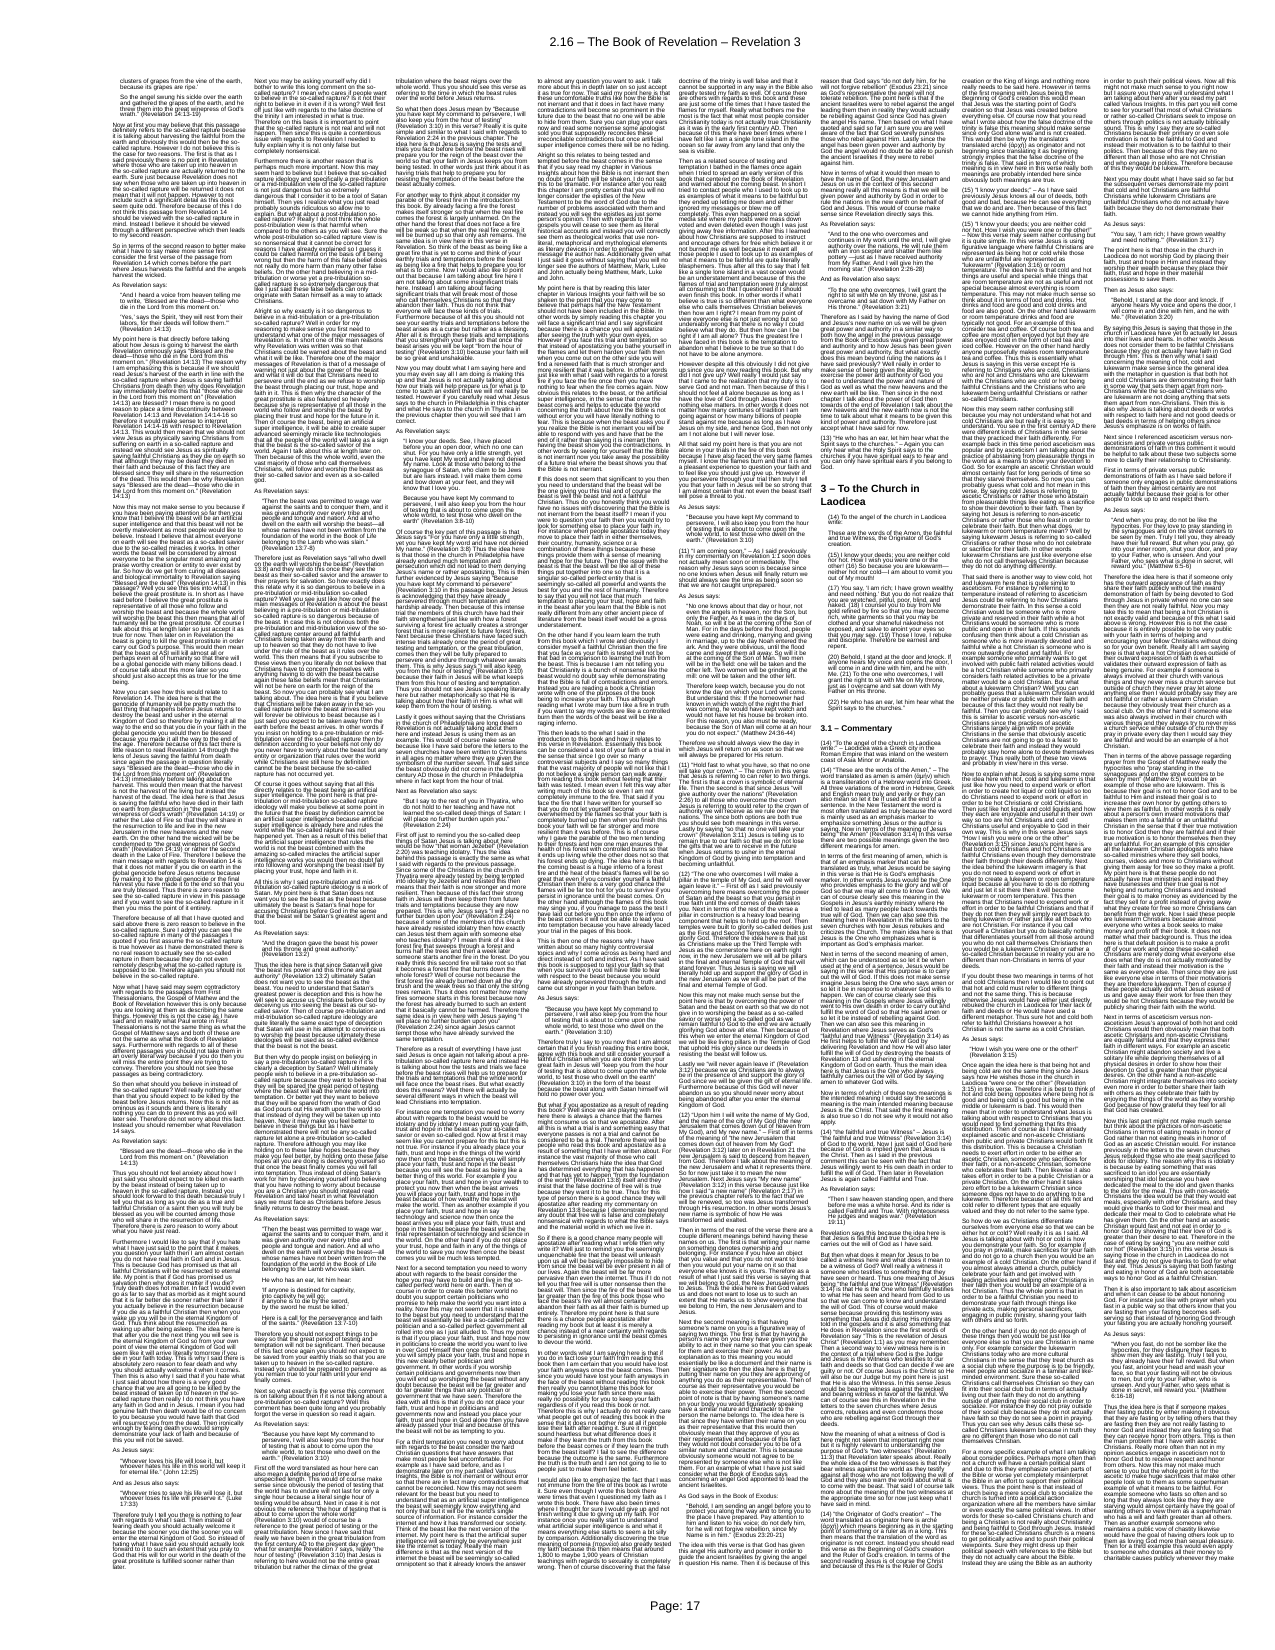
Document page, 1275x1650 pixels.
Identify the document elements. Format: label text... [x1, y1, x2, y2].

text As Jesus says: [679, 505, 813, 511]
text As Revelation says: [254, 489, 388, 494]
text And as Jesus also says: [112, 1480, 247, 1486]
text As Revelation says: [254, 931, 388, 936]
text As Jesus says: [1103, 222, 1237, 228]
text As Revelation says: [820, 1187, 954, 1192]
text As Jesus says: [537, 996, 671, 1002]
text As Jesus says: [679, 594, 813, 599]
text As Revelation says: [254, 1216, 388, 1222]
text And as Revelation also says: [820, 277, 954, 283]
text “Blessed are the dead—those who die in the Lord from this moment on.” (Revelation 14:13) [120, 1149, 247, 1167]
text As Revelation says: [820, 222, 954, 228]
text “Whoever tries to save his life will lose it, but whoever loses his life will preserve it.” (Luke 17:33) [120, 1491, 247, 1508]
text These are the words of the Amen, the faithful and true Witness, the Originator of God’s creation. [828, 531, 954, 548]
text ‘If anyone is destined for captivity, into captivity he will go; if anyone is to die by the sword, by the sword he must be killed.’ [262, 1288, 388, 1311]
text As Revelation says: [396, 429, 530, 435]
text As Jesus says: [1103, 508, 1237, 513]
text As Jesus says: [1103, 1332, 1237, 1337]
text “How I wish you were one or the other!” (Revelation 3:15) [969, 1047, 1096, 1059]
text “And the dragon gave the beast his power and his throne and great authority.” (Revelation 13:2) [262, 941, 388, 958]
subtitle To the Church in Laodicea [820, 483, 954, 507]
text As Jesus says: [112, 1448, 247, 1454]
subtitle Commentary [820, 723, 954, 733]
text As Revelation says: [112, 1139, 247, 1145]
text As Revelation says: [254, 1422, 388, 1428]
text As Jesus says: [962, 1037, 1096, 1043]
text As God says in the Book of Exodus: [679, 1493, 813, 1499]
text “Then I saw heaven standing open, and there before me was a white horse. And its rider is called Faithful and True. With righteousness He judges and wages war.” (Revelation 19:11) [828, 1197, 954, 1226]
text (15) I know your deeds; you are neither cold nor hot. How I wish you were one or the other! (16) So because you are lukewarm—neither hot nor cold—I am about to vomit you out of My mouth! [828, 552, 954, 582]
text Next as Revelation also says: [396, 789, 530, 795]
text ‘Yes,’ says the Spirit, ‘they will rest from their labors, for their deeds will follow them.’” (Revelation 14:13) [120, 315, 247, 333]
text (14) To the angel of the church in Laodicea write: [828, 514, 954, 526]
text Then as Jesus also says: [1103, 287, 1237, 293]
text As Revelation says: [112, 283, 247, 289]
